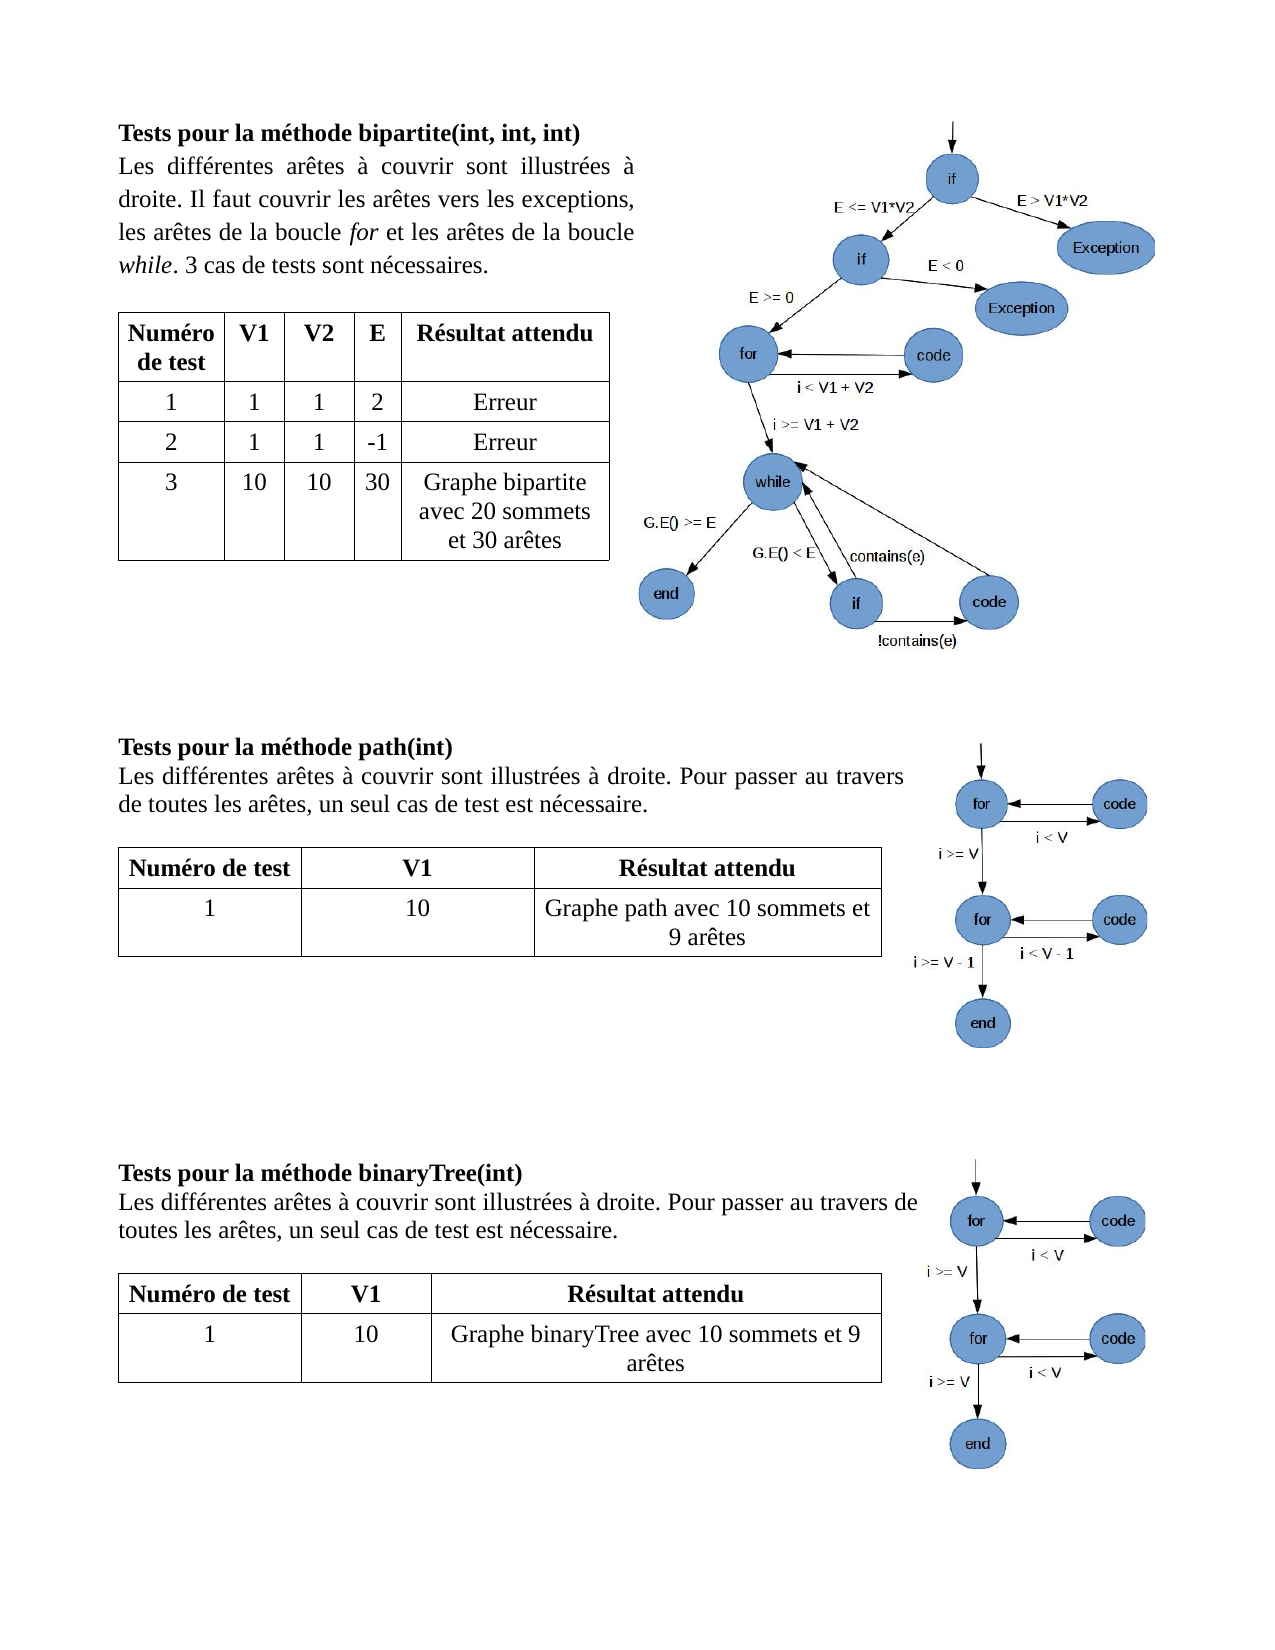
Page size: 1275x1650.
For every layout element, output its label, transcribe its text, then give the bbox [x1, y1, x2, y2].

table_cell Graphe binaryTree avec 10 sommets et 9 arêtes [432, 1314, 881, 1382]
table_header Résultat attendu [432, 1274, 881, 1313]
text Les différentes arêtes à couvrir sont illustrées à droite. Il faut couvrir les arêtes vers les exceptions, les arêtes de la boucle for et les arêtes de la boucle while. 3 cas de tests sont nécessaires. [118, 151, 635, 279]
table_header Numéro de test [119, 848, 301, 887]
table_header V1 [225, 313, 284, 381]
table_cell 1 [285, 382, 354, 421]
table_header E [355, 313, 401, 381]
picture [919, 1159, 1146, 1469]
text Tests pour la méthode path(int) [118, 732, 1157, 761]
table_cell 1 [119, 1314, 301, 1382]
picture [906, 743, 1148, 1048]
table_cell 1 [225, 422, 284, 462]
table_cell 30 [355, 463, 401, 559]
table_cell 1 [285, 422, 354, 462]
table_cell Graphe path avec 10 sommets et 9 arêtes [535, 889, 881, 956]
text Les différentes arêtes à couvrir sont illustrées à droite. Pour passer au travers de toutes les arêtes, un seul cas de test est nécessaire. [118, 761, 906, 818]
table_cell 10 [225, 463, 284, 559]
table_cell Erreur [402, 422, 609, 462]
table_cell 1 [119, 889, 301, 956]
text Tests pour la méthode bipartite(int, int, int) [118, 118, 1157, 147]
table_cell 3 [119, 463, 224, 559]
table_header Résultat attendu [402, 313, 609, 381]
table_header V2 [285, 313, 354, 381]
table_header Résultat attendu [535, 848, 881, 887]
table_cell Erreur [402, 382, 609, 421]
table_header V1 [302, 1274, 431, 1313]
table_cell 2 [119, 422, 224, 462]
table_header Numéro de test [119, 313, 224, 381]
table_cell 2 [355, 382, 401, 421]
table_cell 1 [225, 382, 284, 421]
table_cell 10 [302, 889, 534, 956]
picture [635, 121, 1155, 653]
table_cell 10 [285, 463, 354, 559]
table_cell 10 [302, 1314, 431, 1382]
table_cell -1 [355, 422, 401, 462]
table_header Numéro de test [119, 1274, 301, 1313]
table_header V1 [302, 848, 534, 887]
table_cell 1 [119, 382, 224, 421]
text Les différentes arêtes à couvrir sont illustrées à droite. Pour passer au travers de toutes les arêtes, un seul cas de test est nécessaire. [118, 1187, 919, 1244]
table_cell Graphe bipartite avec 20 sommets et 30 arêtes [402, 463, 609, 559]
text Tests pour la méthode binaryTree(int) [118, 1158, 1157, 1187]
